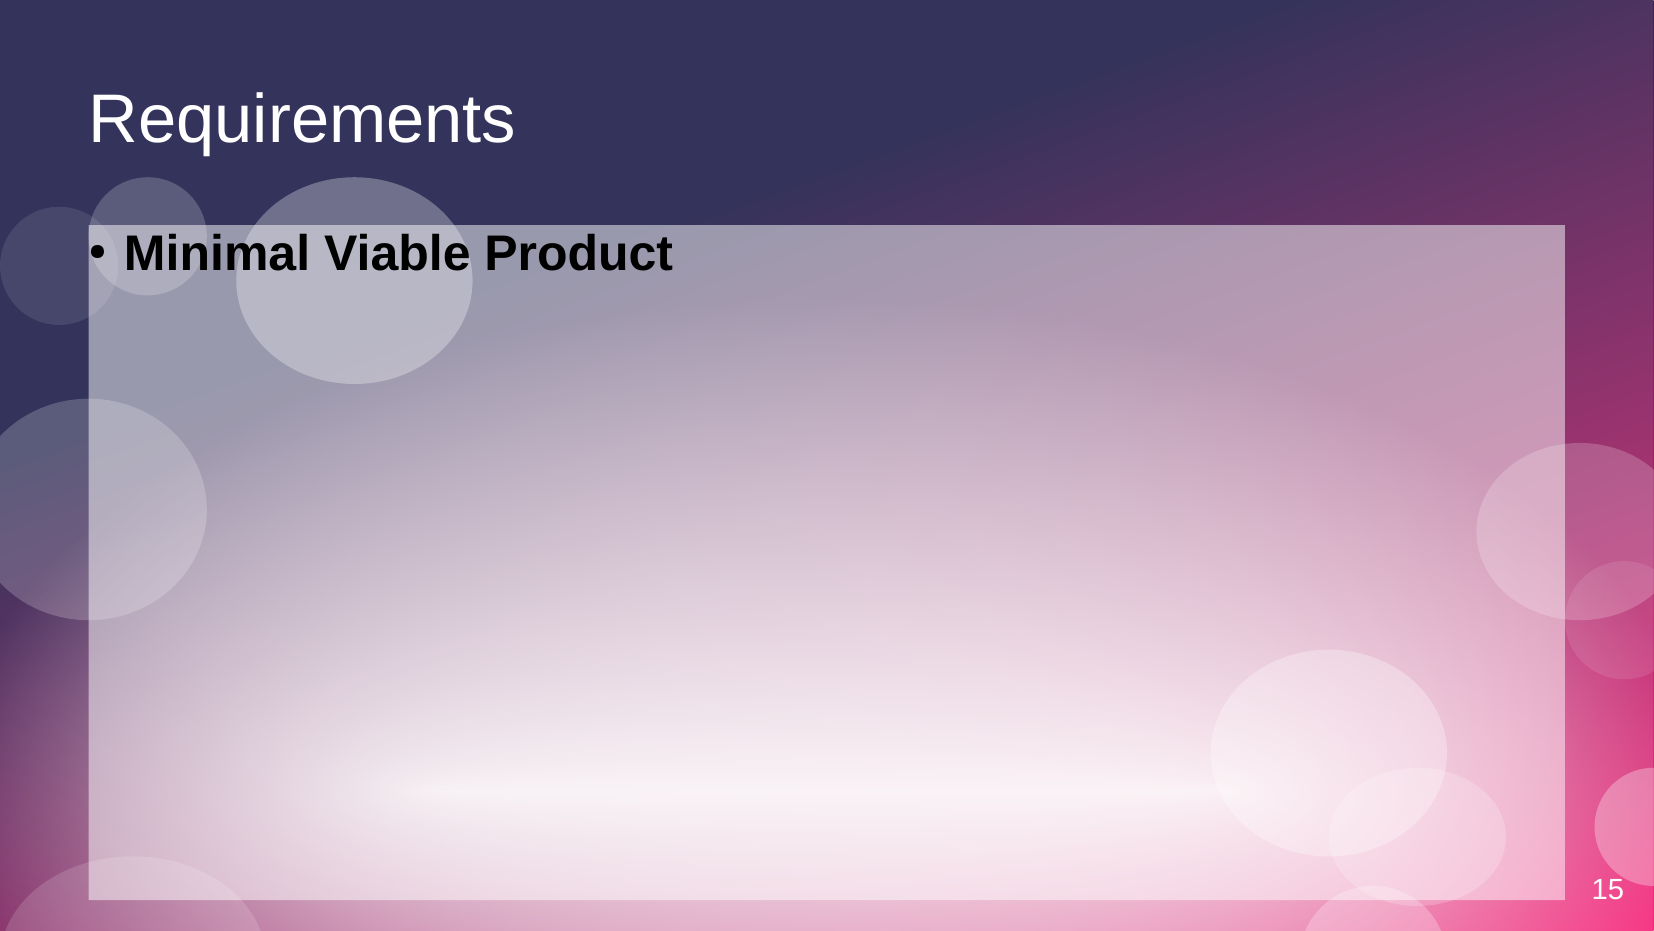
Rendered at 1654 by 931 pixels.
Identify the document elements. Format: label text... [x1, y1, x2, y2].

list Minimal Viable Product [88, 225, 1565, 901]
title Requirements [88, 37, 1565, 200]
